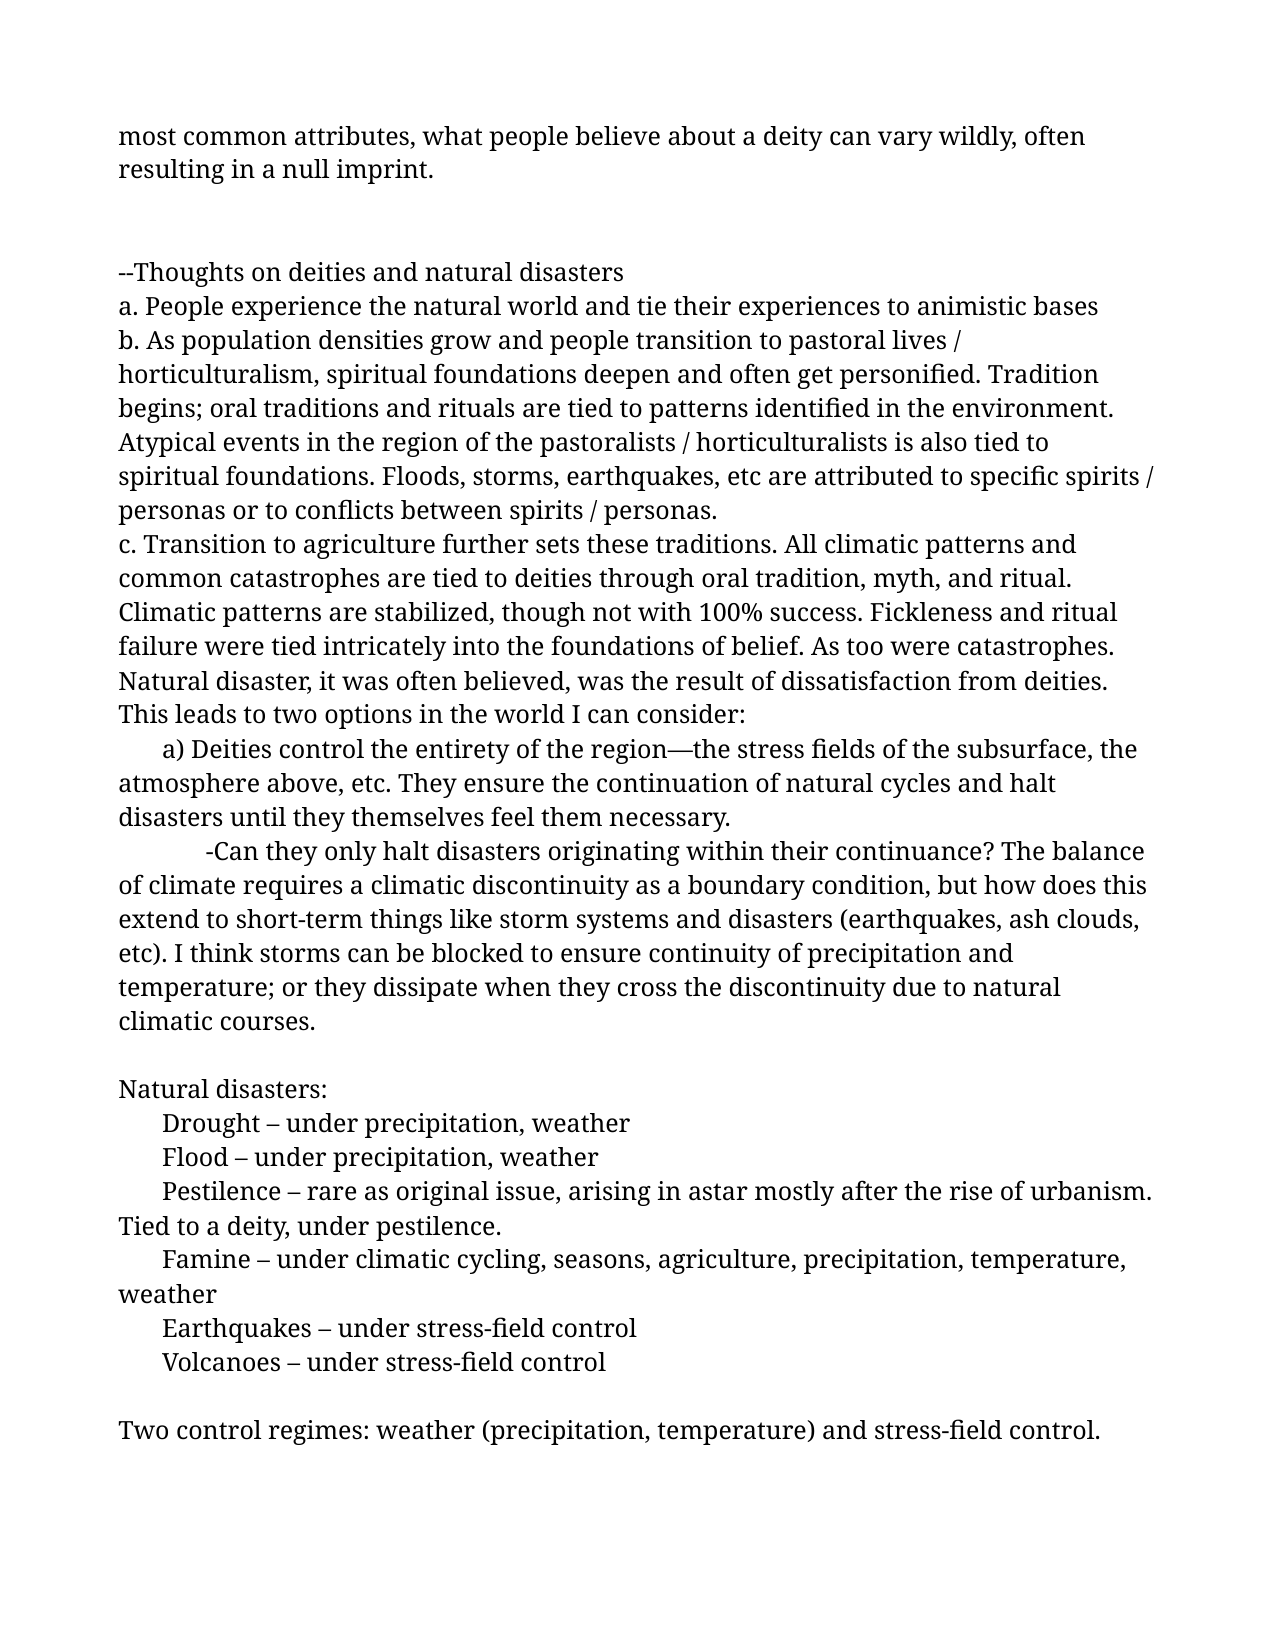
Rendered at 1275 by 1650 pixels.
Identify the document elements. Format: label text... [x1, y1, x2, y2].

text Earthquakes – under stress-field control [118, 1310, 1157, 1344]
text b. As population densities grow and people transition to pastoral lives / horticulturalism, spiritual foundations deepen and often get personified. Tradition begins; oral traditions and rituals are tied to patterns identified in the environment. Atypical events in the region of the pastoralists / horticulturalists is also tied to spiritual foundations. Floods, storms, earthquakes, etc are attributed to specific spirits / personas or to conflicts between spirits / personas. [118, 322, 1157, 527]
text Volcanoes – under stress-field control [118, 1344, 1157, 1378]
text c. Transition to agriculture further sets these traditions. All climatic patterns and common catastrophes are tied to deities through oral tradition, myth, and ritual. Climatic patterns are stabilized, though not with 100% success. Fickleness and ritual failure were tied intricately into the foundations of belief. As too were catastrophes. Natural disaster, it was often believed, was the result of dissatisfaction from deities. This leads to two options in the world I can consider: [118, 527, 1157, 731]
text most common attributes, what people believe about a deity can vary wildly, often resulting in a null imprint. [118, 118, 1157, 186]
text Natural disasters: [118, 1072, 1157, 1106]
text --Thoughts on deities and natural disasters [118, 254, 1157, 288]
text Drought – under precipitation, weather [118, 1106, 1157, 1140]
text Famine – under climatic cycling, seasons, agriculture, precipitation, temperature, weather [118, 1242, 1157, 1310]
text Flood – under precipitation, weather [118, 1140, 1157, 1174]
text a) Deities control the entirety of the region—the stress fields of the subsurface, the atmosphere above, etc. They ensure the continuation of natural cycles and halt disasters until they themselves feel them necessary. [118, 731, 1157, 833]
text a. People experience the natural world and tie their experiences to animistic bases [118, 288, 1157, 322]
text Two control regimes: weather (precipitation, temperature) and stress-field control. [118, 1412, 1157, 1447]
text -Can they only halt disasters originating within their continuance? The balance of climate requires a climatic discontinuity as a boundary condition, but how does this extend to short-term things like storm systems and disasters (earthquakes, ash clouds, etc). I think storms can be blocked to ensure continuity of precipitation and temperature; or they dissipate when they cross the discontinuity due to natural climatic courses. [118, 833, 1157, 1038]
text Pestilence – rare as original issue, arising in astar mostly after the rise of urbanism. Tied to a deity, under pestilence. [118, 1174, 1157, 1242]
